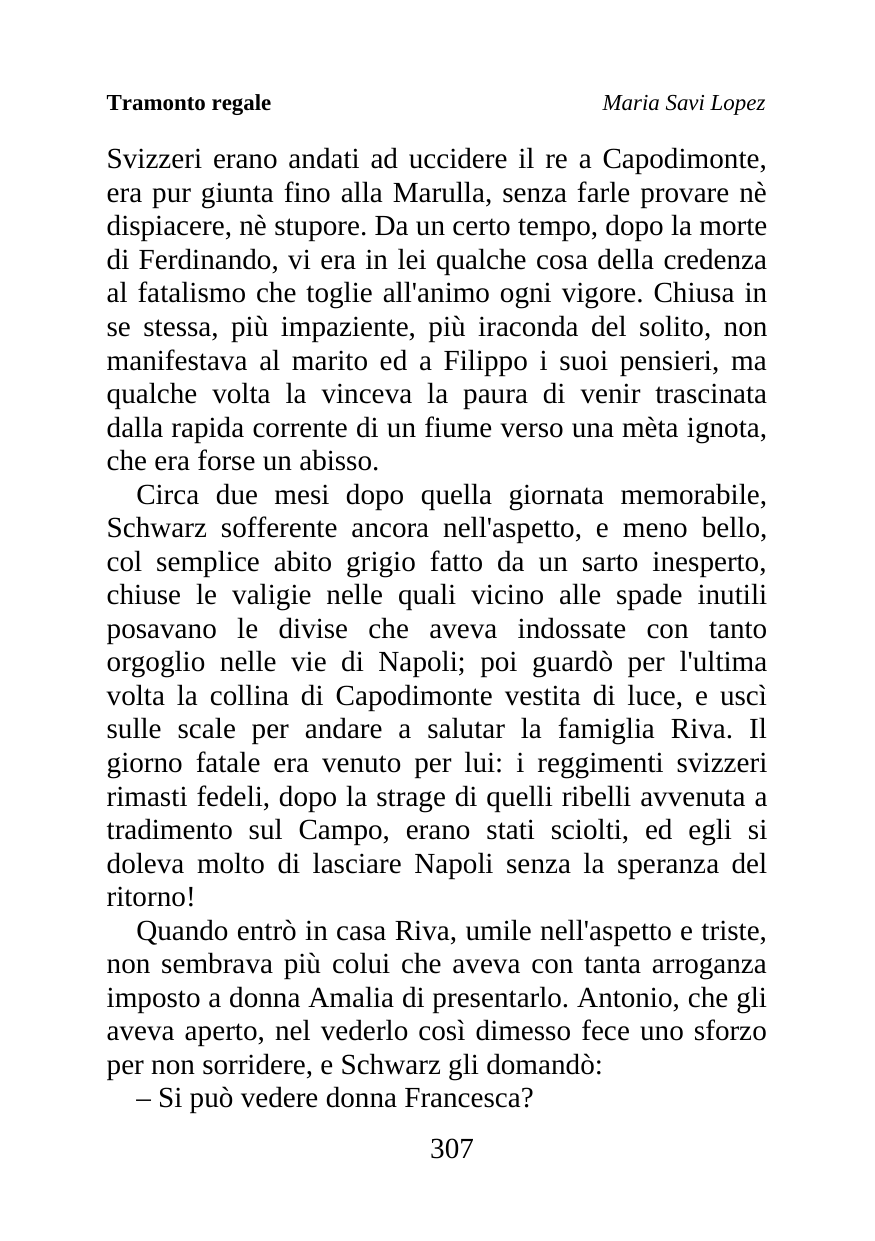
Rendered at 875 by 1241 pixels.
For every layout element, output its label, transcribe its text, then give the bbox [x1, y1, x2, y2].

text – Si può vedere donna Francesca? [106, 1081, 768, 1114]
text Svizzeri erano andati ad uccidere il re a Capodimonte, era pur giunta fino alla Marulla, senza farle provare nè dispiacere, nè stupore. Da un certo tempo, dopo la morte di Ferdinando, vi era in lei qualche cosa della credenza al fatalismo che toglie all'animo ogni vigore. Chiusa in se stessa, più impaziente, più iraconda del solito, non manifestava al marito ed a Filippo i suoi pensieri, ma qualche volta la vinceva la paura di venir trascinata dalla rapida corrente di un fiume verso una mèta ignota, che era forse un abisso. [106, 141, 768, 477]
text Circa due mesi dopo quella giornata memorabile, Schwarz sofferente ancora nell'aspetto, e meno bello, col semplice abito grigio fatto da un sarto inesperto, chiuse le valigie nelle quali vicino alle spade inutili posavano le divise che aveva indossate con tanto orgoglio nelle vie di Napoli; poi guardò per l'ultima volta la collina di Capodimonte vestita di luce, e uscì sulle scale per andare a salutar la famiglia Riva. Il giorno fatale era venuto per lui: i reggimenti svizzeri rimasti fedeli, dopo la strage di quelli ribelli avvenuta a tradimento sul Campo, erano stati sciolti, ed egli si doleva molto di lasciare Napoli senza la speranza del ritorno! [106, 477, 768, 913]
text Quando entrò in casa Riva, umile nell'aspetto e triste, non sembrava più colui che aveva con tanta arroganza imposto a donna Amalia di presentarlo. Antonio, che gli aveva aperto, nel vederlo così dimesso fece uno sforzo per non sorridere, e Schwarz gli domandò: [106, 913, 768, 1081]
